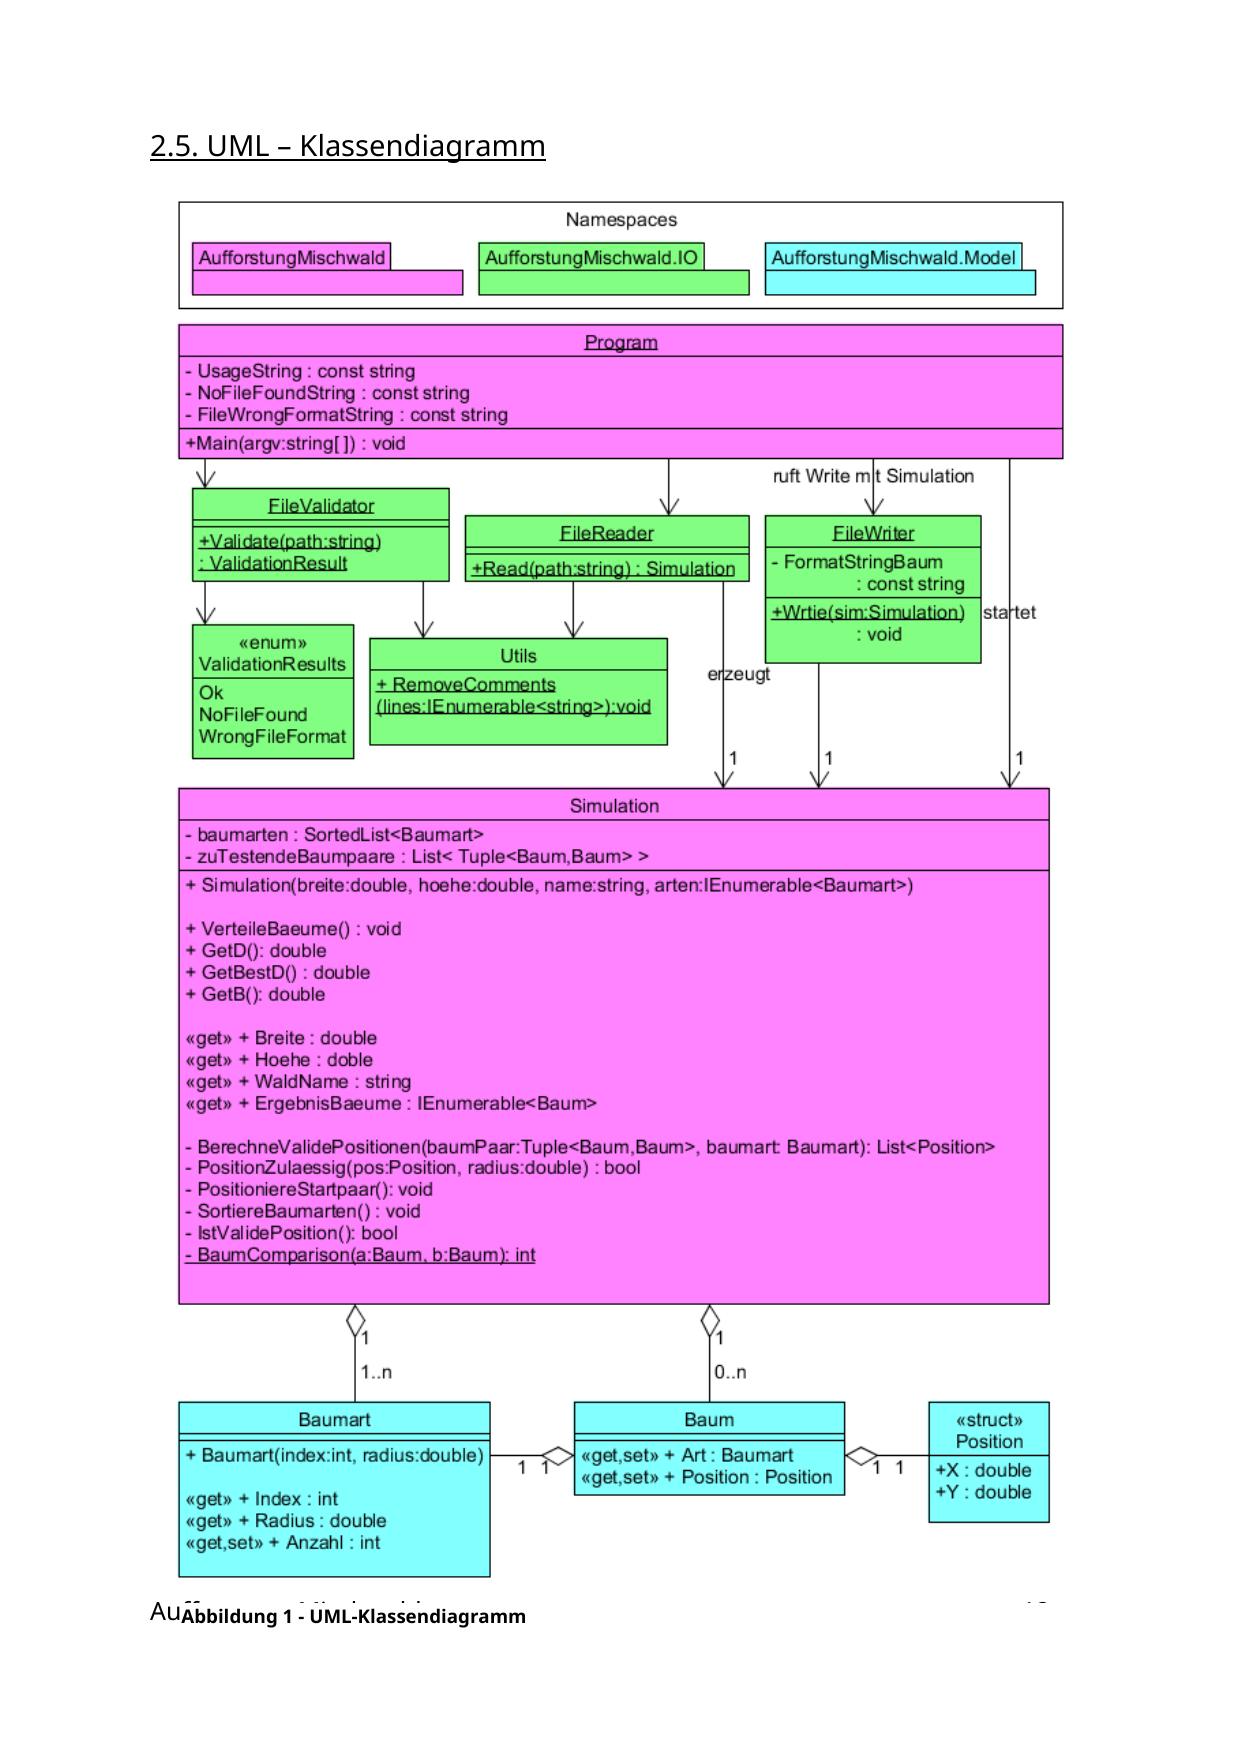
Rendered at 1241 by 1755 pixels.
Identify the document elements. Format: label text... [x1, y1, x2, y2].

subtitle 2.5. UML – Klassendiagramm [150, 125, 1090, 165]
text Abbildung 1 - UML-Klassendiagramm [181, 1603, 1122, 1629]
